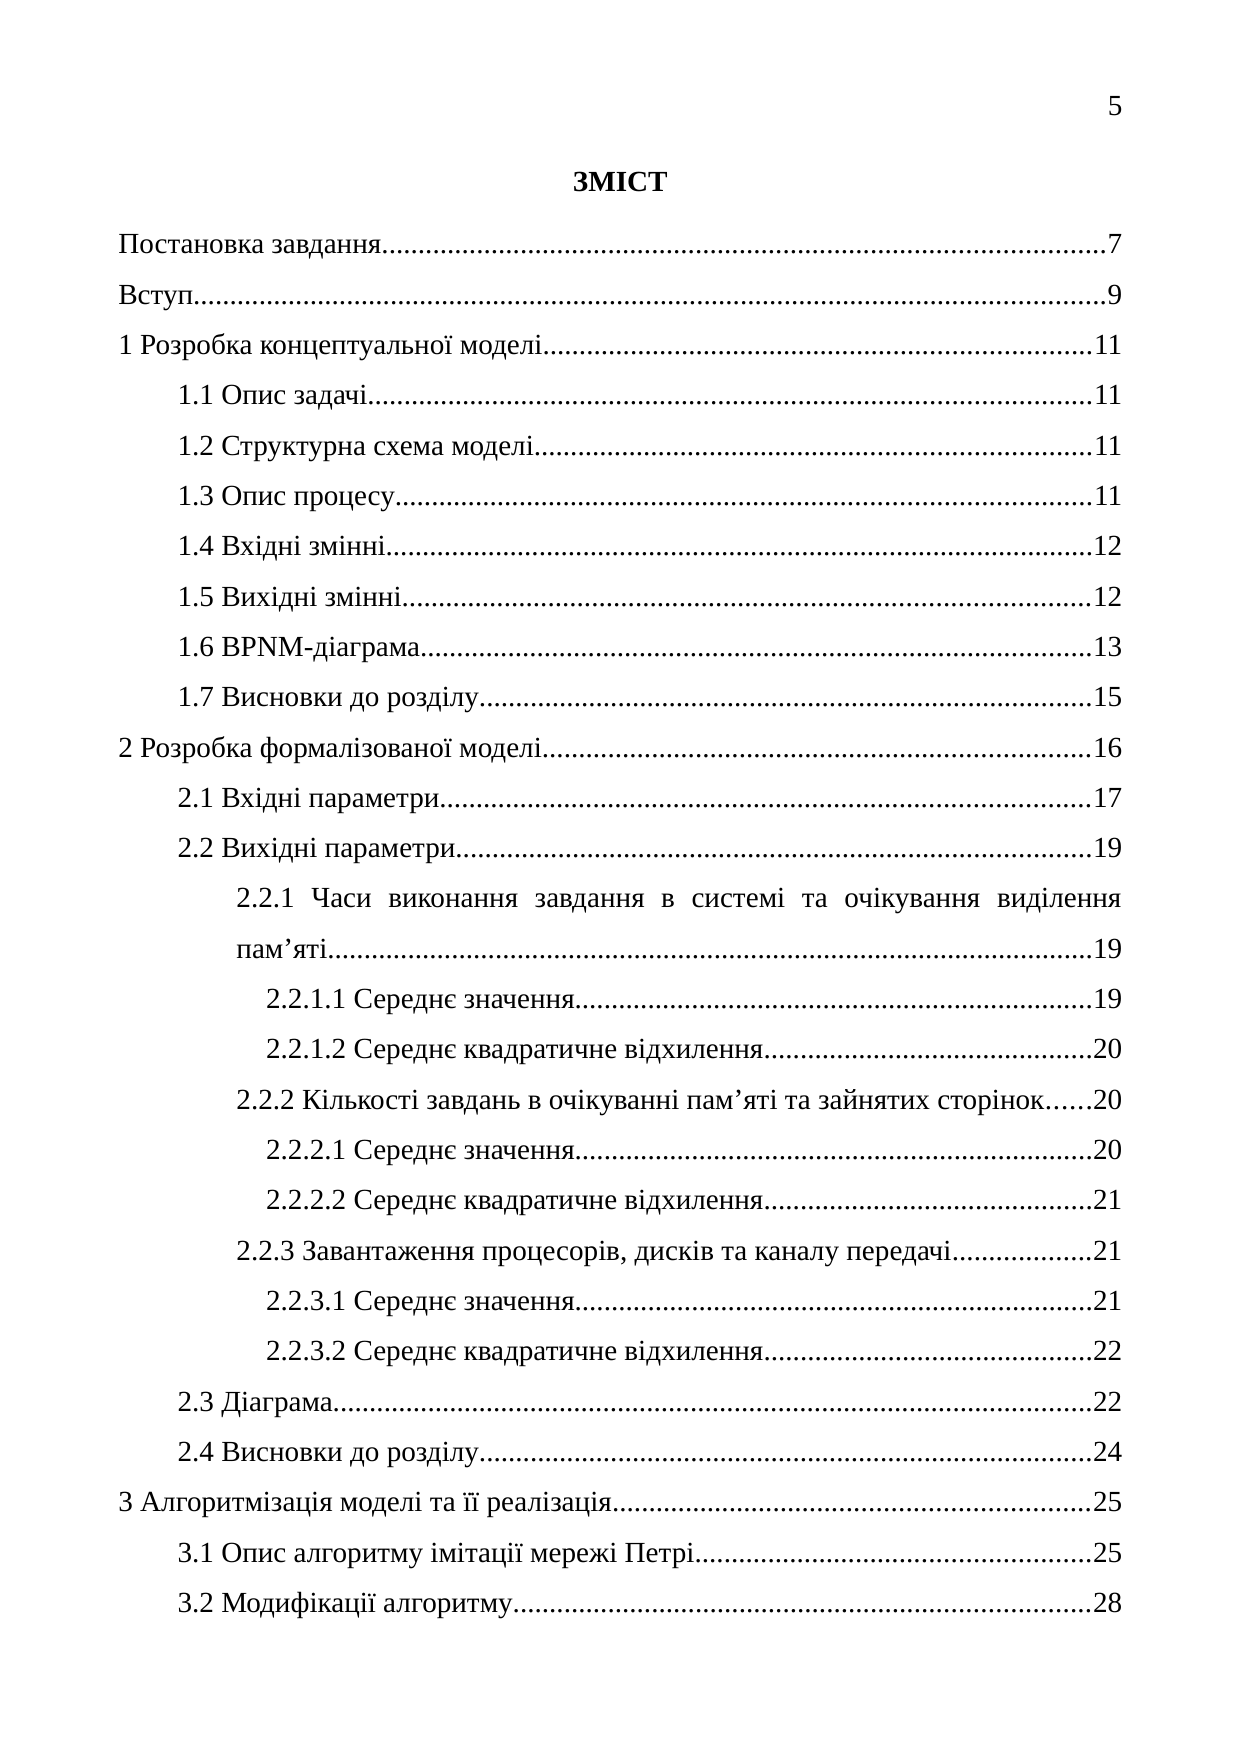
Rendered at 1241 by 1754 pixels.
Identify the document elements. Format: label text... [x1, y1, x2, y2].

text 1.1 Опис задачі 11 [177, 377, 1122, 411]
text 2.2.2 Кількості завдань в очікуванні пам’яті та зайнятих сторінок 20 [236, 1082, 1122, 1115]
text 3.2 Модифікації алгоритму 28 [177, 1585, 1122, 1618]
text Постановка завдання 7 [118, 227, 1122, 260]
text 1.6 BPNM-діаграма 13 [177, 629, 1122, 663]
text 2.3 Діаграма 22 [177, 1384, 1122, 1417]
text 2.2.2.1 Середнє значення 20 [266, 1132, 1122, 1166]
text 3 Алгоритмізація моделі та її реалізація 25 [118, 1484, 1122, 1518]
text 2.2.3.2 Середнє квадратичне відхилення 22 [266, 1333, 1122, 1367]
subtitle Зміст [118, 164, 1122, 197]
text 1.5 Вихідні змінні 12 [177, 579, 1122, 612]
text 2.2.3.1 Середнє значення 21 [266, 1283, 1122, 1317]
text 2.1 Вхідні параметри 17 [177, 780, 1122, 813]
text 2.2.3 Завантаження процесорів, дисків та каналу передачі 21 [236, 1233, 1122, 1266]
text 2.2.1.2 Середнє квадратичне відхилення 20 [266, 1032, 1122, 1065]
text 2.2.2.2 Середнє квадратичне відхилення 21 [266, 1182, 1122, 1216]
text 2.2.1.1 Середнє значення 19 [266, 981, 1122, 1015]
text 2.4 Висновки до розділу 24 [177, 1434, 1122, 1468]
text 1.7 Висновки до розділу 15 [177, 679, 1122, 713]
text 2.2 Вихідні параметри 19 [177, 830, 1122, 864]
text 1.4 Вхідні змінні 12 [177, 528, 1122, 562]
text 3.1 Опис алгоритму імітації мережі Петрі 25 [177, 1535, 1122, 1568]
text 1.3 Опис процесу 11 [177, 478, 1122, 512]
text 1 Розробка концептуальної моделі 11 [118, 327, 1122, 361]
text 2 Розробка формалізованої моделі 16 [118, 730, 1122, 763]
text 1.2 Структурна схема моделі 11 [177, 428, 1122, 461]
text 2.2.1 Часи виконання завдання в системі та очікування виділення пам’яті 19 [236, 881, 1122, 964]
text Вступ 9 [118, 277, 1122, 310]
